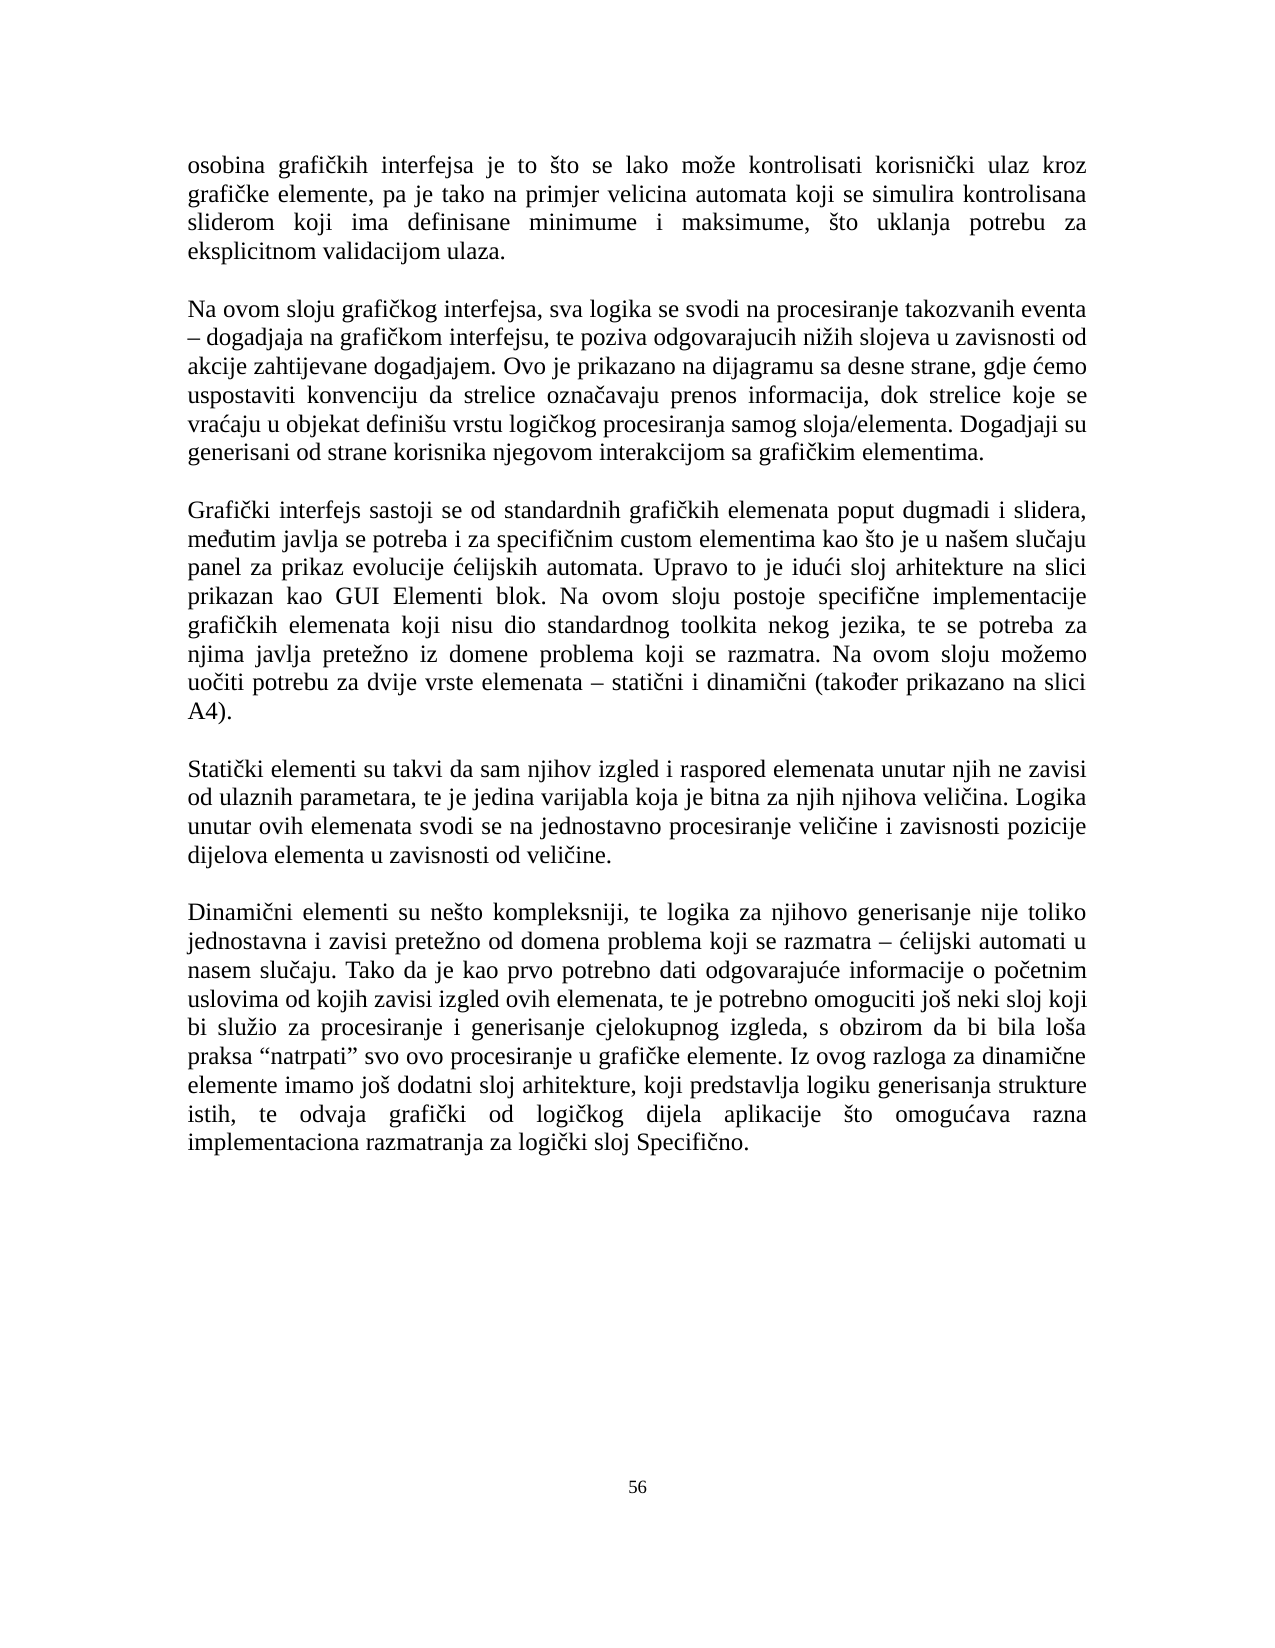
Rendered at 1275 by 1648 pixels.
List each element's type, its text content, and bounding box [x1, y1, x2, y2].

text Na ovom sloju grafičkog interfejsa, sva logika se svodi na procesiranje takozvanih eventa – dogadjaja na grafičkom interfejsu, te poziva odgovarajucih nižih slojeva u zavisnosti od akcije zahtijevane dogadjajem. Ovo je prikazano na dijagramu sa desne strane, gdje ćemo uspostaviti konvenciju da strelice označavaju prenos informacija, dok strelice koje se vraćaju u objekat definišu vrstu logičkog procesiranja samog sloja/elementa. Dogadjaji su generisani od strane korisnika njegovom interakcijom sa grafičkim elementima. [187, 294, 1088, 466]
text Dinamični elementi su nešto kompleksniji, te logika za njihovo generisanje nije toliko jednostavna i zavisi pretežno od domena problema koji se razmatra – ćelijski automati u nasem slučaju. Tako da je kao prvo potrebno dati odgovarajuće informacije o početnim uslovima od kojih zavisi izgled ovih elemenata, te je potrebno omoguciti još neki sloj koji bi služio za procesiranje i generisanje cjelokupnog izgleda, s obzirom da bi bila loša praksa “natrpati” svo ovo procesiranje u grafičke elemente. Iz ovog razloga za dinamične elemente imamo još dodatni sloj arhitekture, koji predstavlja logiku generisanja strukture istih, te odvaja grafički od logičkog dijela aplikacije što omogućava razna implementaciona razmatranja za logički sloj Specifično. [187, 897, 1088, 1156]
text Statički elementi su takvi da sam njihov izgled i raspored elemenata unutar njih ne zavisi od ulaznih parametara, te je jedina varijabla koja je bitna za njih njihova veličina. Logika unutar ovih elemenata svodi se na jednostavno procesiranje veličine i zavisnosti pozicije dijelova elementa u zavisnosti od veličine. [187, 754, 1088, 869]
text Grafički interfejs sastoji se od standardnih grafičkih elemenata poput dugmadi i slidera, međutim javlja se potreba i za specifičnim custom elementima kao što je u našem slučaju panel za prikaz evolucije ćelijskih automata. Upravo to je idući sloj arhitekture na slici prikazan kao GUI Elementi blok. Na ovom sloju postoje specifične implementacije grafičkih elemenata koji nisu dio standardnog toolkita nekog jezika, te se potreba za njima javlja pretežno iz domene problema koji se razmatra. Na ovom sloju možemo uočiti potrebu za dvije vrste elemenata – statični i dinamični (također prikazano na slici A4). [187, 495, 1088, 725]
text osobina grafičkih interfejsa je to što se lako može kontrolisati korisnički ulaz kroz grafičke elemente, pa je tako na primjer velicina automata koji se simulira kontrolisana sliderom koji ima definisane minimume i maksimume, što uklanja potrebu za eksplicitnom validacijom ulaza. [187, 150, 1088, 265]
